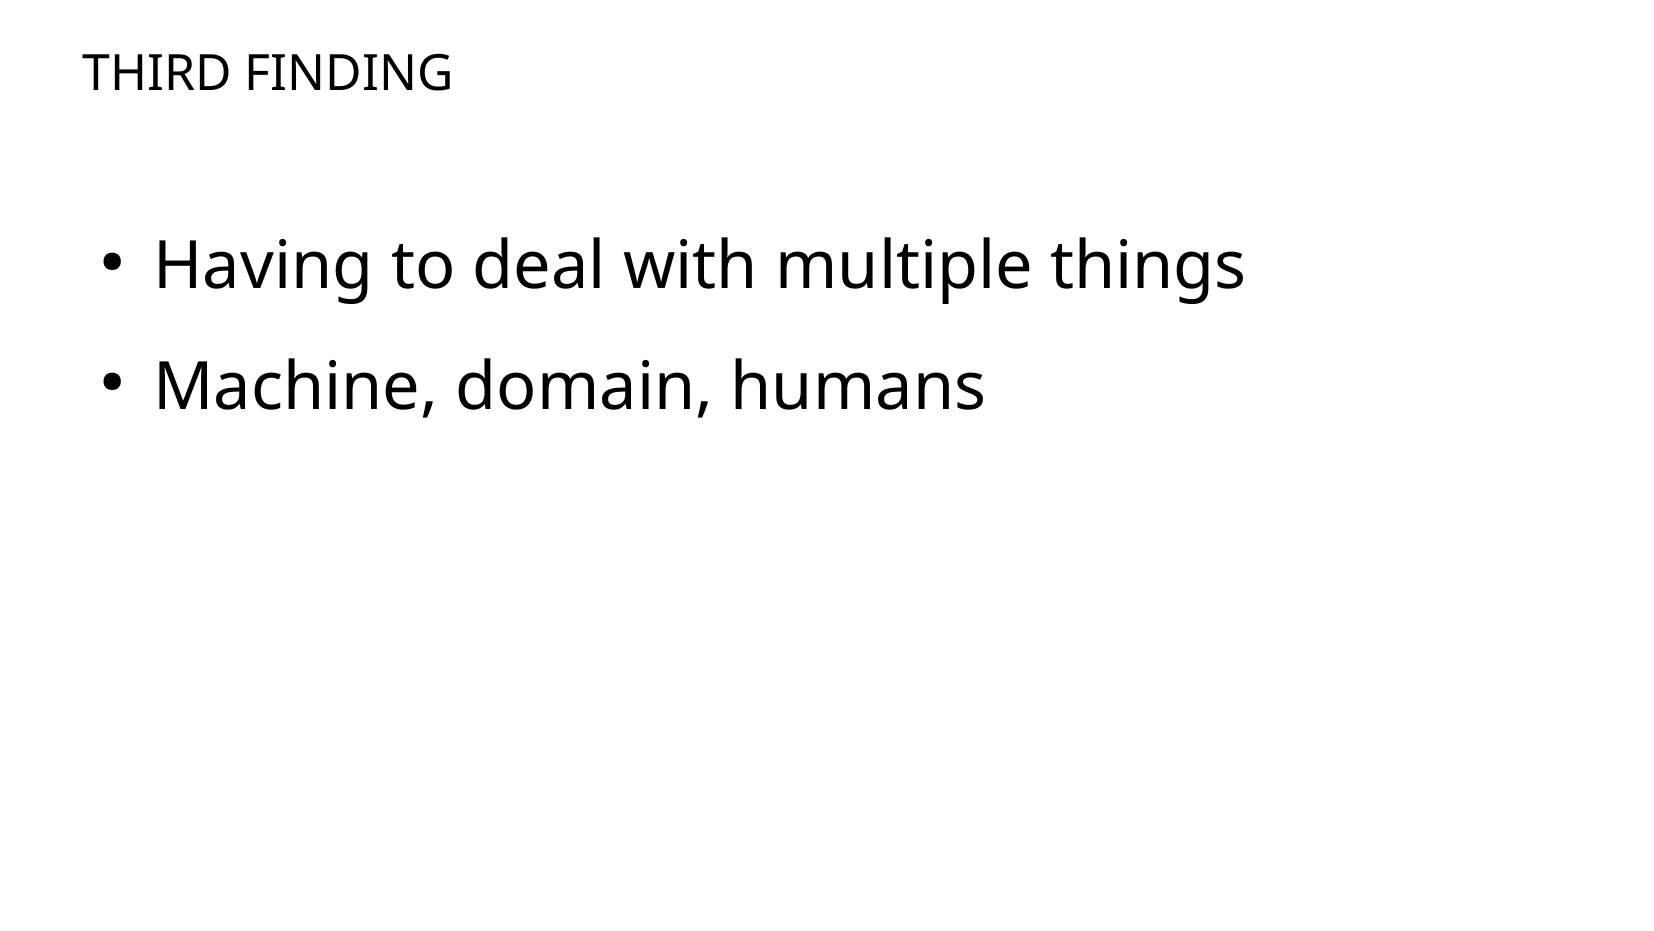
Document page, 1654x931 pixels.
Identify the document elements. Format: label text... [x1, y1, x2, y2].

list Having to deal with multiple things Machine, domain, humans [82, 217, 1571, 758]
title THIRD FINDING [82, 37, 1571, 193]
